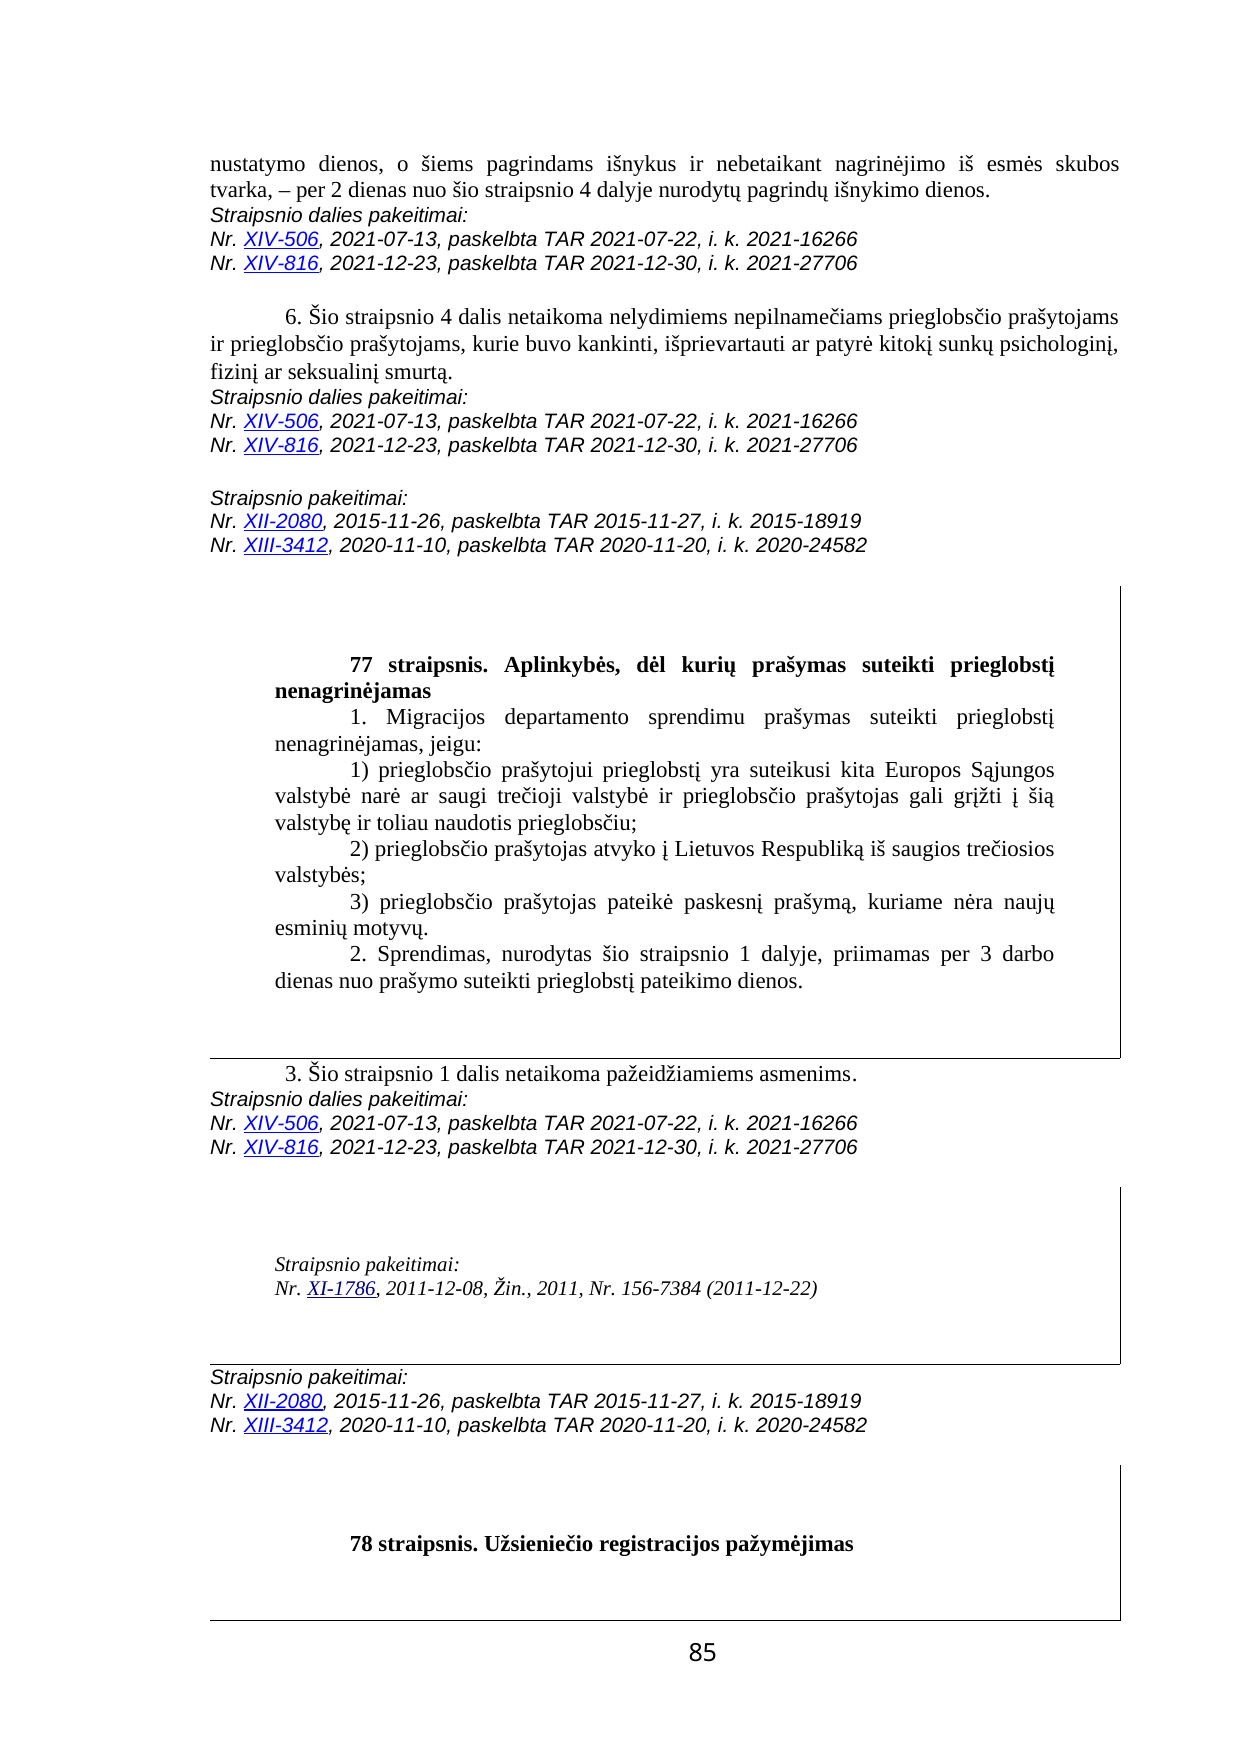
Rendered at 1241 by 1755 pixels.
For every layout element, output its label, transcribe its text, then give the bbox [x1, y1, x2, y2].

text 77 straipsnis. Aplinkybės, dėl kurių prašymas suteikti prieglobstį nenagrinėjamas [210, 586, 1120, 703]
text Nr. XII-2080, 2015-11-26, paskelbta TAR 2015-11-27, i. k. 2015-18919 [210, 1388, 1120, 1412]
text 6. Šio straipsnio 4 dalis netaikoma nelydimiems nepilnamečiams prieglobsčio prašytojams ir prieglobsčio prašytojams, kurie buvo kankinti, išprievartauti ar patyrė kitokį sunkų psichologinį, fizinį ar seksualinį smurtą. [210, 303, 1120, 385]
text Nr. XIV-506, 2021-07-13, paskelbta TAR 2021-07-22, i. k. 2021-16266 [210, 227, 1120, 251]
text 2) prieglobsčio prašytojas atvyko į Lietuvos Respubliką iš saugios trečiosios valstybės; [210, 835, 1120, 888]
text Nr. XIV-506, 2021-07-13, paskelbta TAR 2021-07-22, i. k. 2021-16266 [210, 1111, 1120, 1134]
text Straipsnio pakeitimai: [210, 1187, 1120, 1276]
text nustatymo dienos, o šiems pagrindams išnykus ir nebetaikant nagrinėjimo iš esmės skubos tvarka, – per 2 dienas nuo šio straipsnio 4 dalyje nurodytų pagrindų išnykimo dienos. [210, 150, 1120, 203]
text Nr. XIV-816, 2021-12-23, paskelbta TAR 2021-12-30, i. k. 2021-27706 [210, 1134, 1120, 1158]
text 1) prieglobsčio prašytojui prieglobstį yra suteikusi kita Europos Sąjungos valstybė narė ar saugi trečioji valstybė ir prieglobsčio prašytojas gali grįžti į šią valstybę ir toliau naudotis prieglobsčiu; [210, 756, 1120, 835]
text 2. Sprendimas, nurodytas šio straipsnio 1 dalyje, priimamas per 3 darbo dienas nuo prašymo suteikti prieglobstį pateikimo dienos. [210, 941, 1120, 1058]
text Nr. XIII-3412, 2020-11-10, paskelbta TAR 2020-11-20, i. k. 2020-24582 [210, 1412, 1120, 1436]
text 3. Šio straipsnio 1 dalis netaikoma pažeidžiamiems asmenims. [210, 1058, 1120, 1087]
text Nr. XIV-816, 2021-12-23, paskelbta TAR 2021-12-30, i. k. 2021-27706 [210, 433, 1120, 457]
text Straipsnio dalies pakeitimai: [210, 1087, 1120, 1111]
text Straipsnio dalies pakeitimai: [210, 385, 1120, 409]
text Nr. XIV-506, 2021-07-13, paskelbta TAR 2021-07-22, i. k. 2021-16266 [210, 409, 1120, 433]
text Nr. XI-1786, 2011-12-08, Žin., 2011, Nr. 156-7384 (2011-12-22) [210, 1276, 1120, 1364]
text 1. Migracijos departamento sprendimu prašymas suteikti prieglobstį nenagrinėjamas, jeigu: [210, 703, 1120, 756]
text Straipsnio pakeitimai: [210, 1364, 1120, 1388]
text Straipsnio dalies pakeitimai: [210, 203, 1120, 227]
text 3) prieglobsčio prašytojas pateikė paskesnį prašymą, kuriame nėra naujų esminių motyvų. [210, 888, 1120, 941]
text Straipsnio pakeitimai: [210, 485, 1120, 509]
text Nr. XIII-3412, 2020-11-10, paskelbta TAR 2020-11-20, i. k. 2020-24582 [210, 533, 1120, 557]
text Nr. XIV-816, 2021-12-23, paskelbta TAR 2021-12-30, i. k. 2021-27706 [210, 251, 1120, 274]
text Nr. XII-2080, 2015-11-26, paskelbta TAR 2015-11-27, i. k. 2015-18919 [210, 509, 1120, 533]
text 78 straipsnis. Užsieniečio registracijos pažymėjimas [210, 1465, 1120, 1620]
